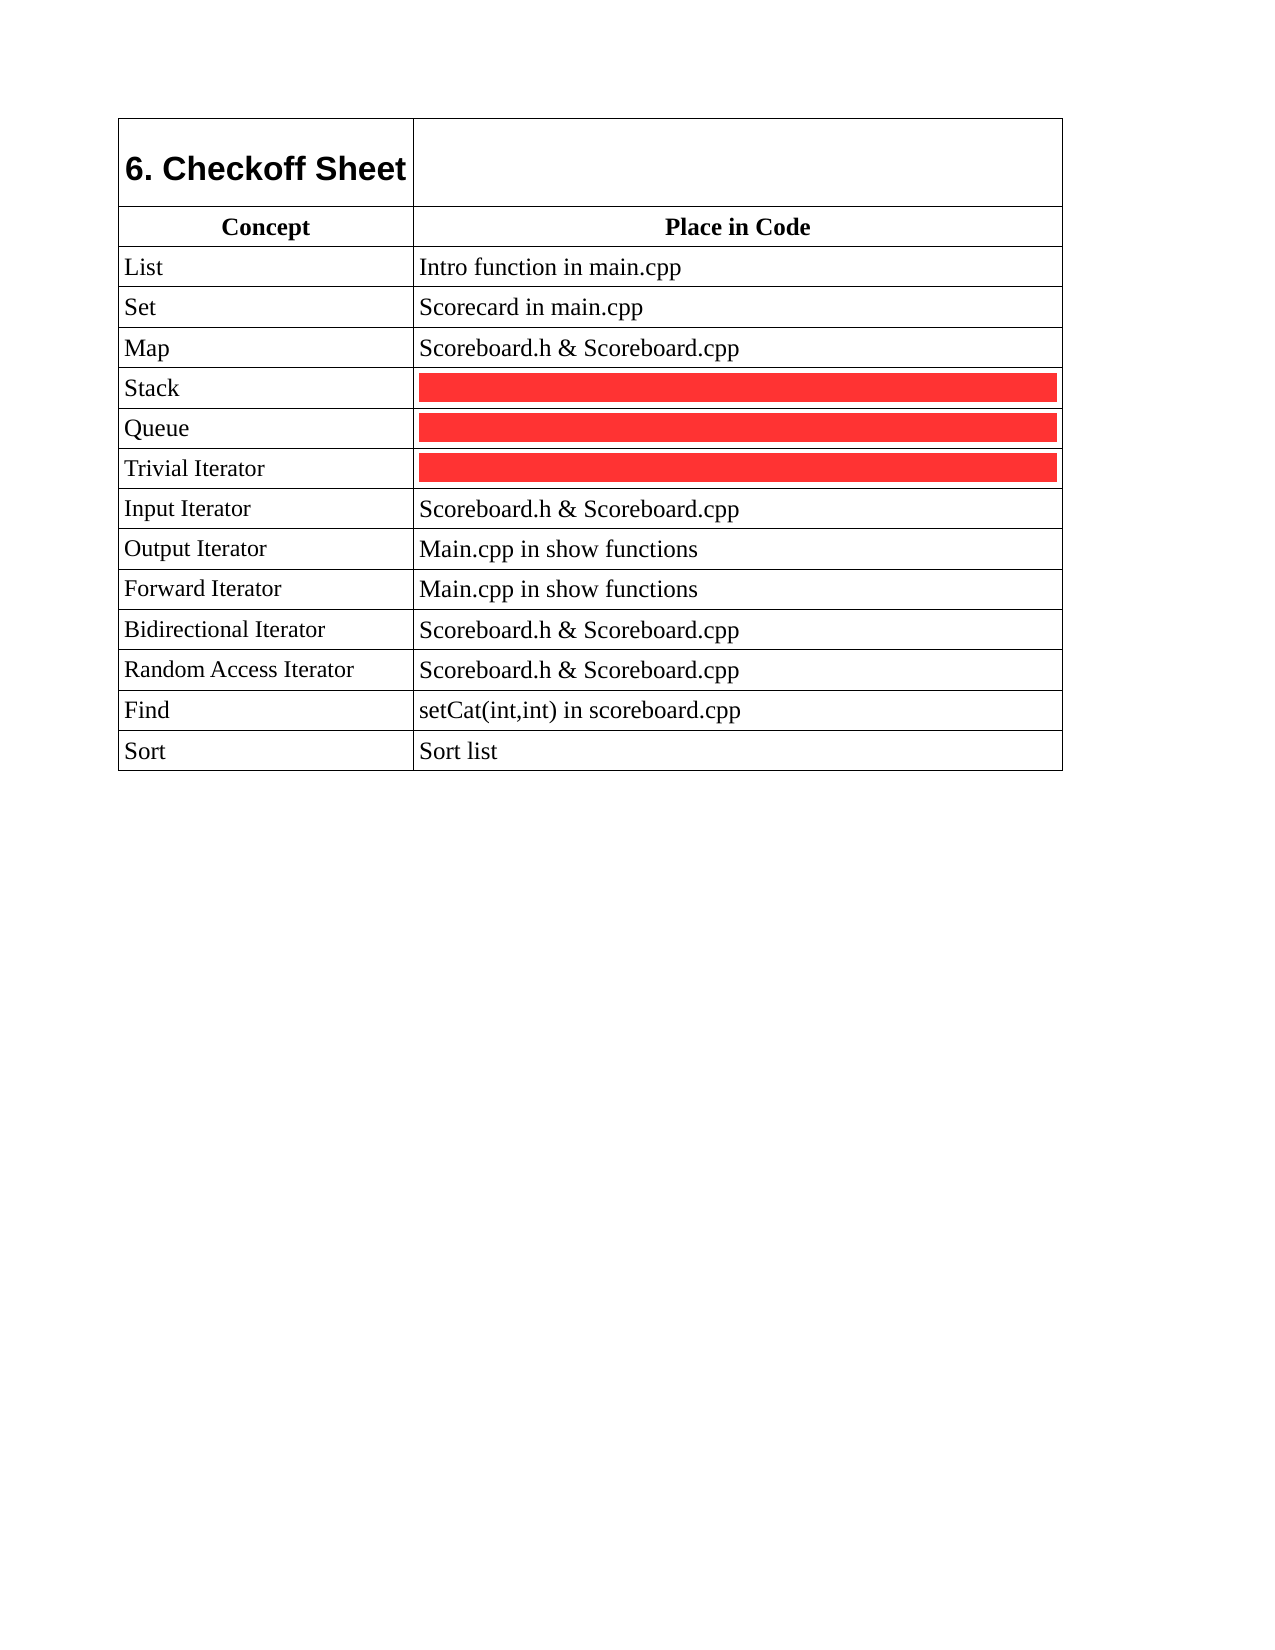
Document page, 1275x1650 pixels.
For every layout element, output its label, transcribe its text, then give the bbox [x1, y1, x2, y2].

table_cell Scoreboard.h & Scoreboard.cpp [414, 489, 1062, 528]
table_cell Queue [119, 409, 413, 448]
table_cell Output Iterator [119, 529, 413, 569]
table_cell Random Access Iterator [119, 650, 413, 689]
table_cell [414, 368, 1062, 407]
table_cell Scoreboard.h & Scoreboard.cpp [414, 610, 1062, 649]
table_cell Place in Code [414, 207, 1062, 246]
table_cell Stack [119, 368, 413, 407]
table_cell Map [119, 328, 413, 367]
table_cell Bidirectional Iterator [119, 610, 413, 649]
table_cell Scoreboard.h & Scoreboard.cpp [414, 650, 1062, 689]
table_cell [414, 409, 1062, 448]
table_cell Scorecard in main.cpp [414, 287, 1062, 327]
table_cell setCat(int,int) in scoreboard.cpp [414, 691, 1062, 730]
table_cell Forward Iterator [119, 570, 413, 609]
table_cell Intro function in main.cpp [414, 247, 1062, 286]
table_cell List [119, 247, 413, 286]
table_cell Sort list [414, 731, 1062, 770]
table_cell Sort [119, 731, 413, 770]
table_cell Set [119, 287, 413, 327]
table_cell [414, 449, 1062, 488]
table_cell Main.cpp in show functions [414, 570, 1062, 609]
table_cell Find [119, 691, 413, 730]
table_cell Trivial Iterator [119, 449, 413, 488]
table_cell Input Iterator [119, 489, 413, 528]
table_header 6. Checkoff Sheet [119, 119, 413, 206]
table_cell Main.cpp in show functions [414, 529, 1062, 569]
table_cell Scoreboard.h & Scoreboard.cpp [414, 328, 1062, 367]
table_cell Concept [119, 207, 413, 246]
table_header [414, 119, 1062, 206]
